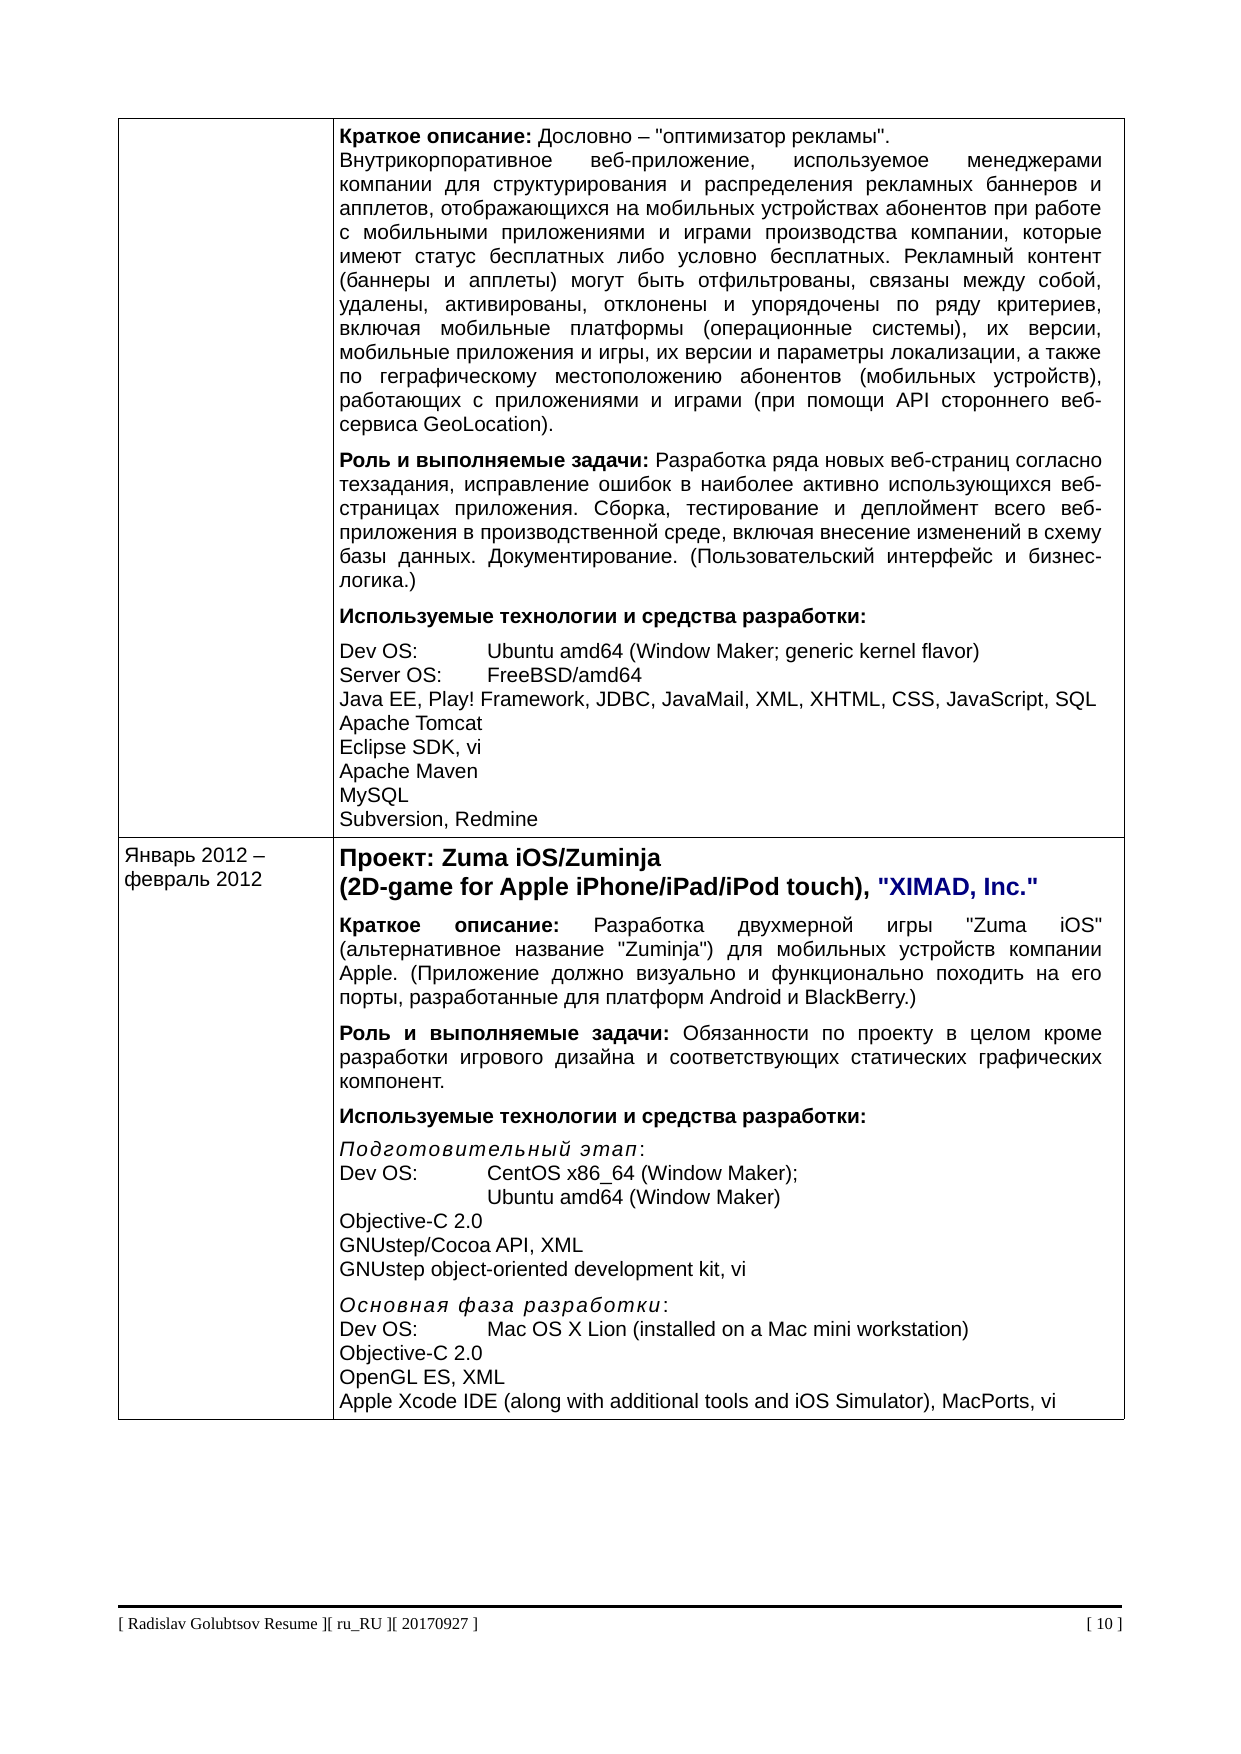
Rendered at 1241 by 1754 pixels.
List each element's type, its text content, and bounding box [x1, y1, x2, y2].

table_cell Январь 2012 – февраль 2012 [119, 838, 333, 1419]
table_cell Проект: Zuma iOS/Zuminja (2D-game for Apple iPhone/iPad/iPod touch), "XIMAD, Inc." Краткое описание: Разработка двухмерной игры "Zuma iOS" (альтернативное название "Zuminja") для мобильных устройств компании Apple. (Приложение должно визуально и функционально походить на его порты, разработанные для платформ Android и BlackBerry.) Роль и выполняемые задачи: Обязанности по проекту в целом кроме разработки игрового дизайна и соответствующих статических графических компонент. Используемые технологии и средства разработки: Подготовительный этап: Dev OS: CentOS x86_64 (Window Maker); Ubuntu amd64 (Window Maker) Objective-C 2.0 GNUstep/Cocoa API, XML GNUstep object-oriented development kit, vi Основная фаза разработки: Dev OS: Mac OS X Lion (installed on a Mac mini workstation) Objective-C 2.0 OpenGL ES, XML Apple Xcode IDE (along with additional tools and iOS Simulator), MacPorts, vi [334, 838, 1124, 1419]
table_cell [119, 119, 333, 837]
table_cell Краткое описание: Дословно – "оптимизатор рекламы". Внутрикорпоративное веб-приложение, используемое менеджерами компании для структурирования и распределения рекламных баннеров и апплетов, отображающихся на мобильных устройствах абонентов при работе с мобильными приложениями и играми производства компании, которые имеют статус бесплатных либо условно бесплатных. Рекламный контент (баннеры и апплеты) могут быть отфильтрованы, связаны между собой, удалены, активированы, отклонены и упорядочены по ряду критериев, включая мобильные платформы (операционные системы), их версии, мобильные приложения и игры, их версии и параметры локализации, а также по геграфическому местоположению абонентов (мобильных устройств), работающих с приложениями и играми (при помощи API стороннего веб-сервиса GeoLocation). Роль и выполняемые задачи: Разработка ряда новых веб-страниц согласно техзадания, исправление ошибок в наиболее активно использующихся веб-страницах приложения. Сборка, тестирование и деплоймент всего веб-приложения в производственной среде, включая внесение изменений в схему базы данных. Документирование. (Пользовательский интерфейс и бизнес-логика.) Используемые технологии и средства разработки: Dev OS: Ubuntu amd64 (Window Maker; generic kernel flavor) Server OS: FreeBSD/amd64 Java EE, Play! Framework, JDBC, JavaMail, XML, XHTML, CSS, JavaScript, SQL Apache Tomcat Eclipse SDK, vi Apache Maven MySQL Subversion, Redmine [334, 119, 1124, 837]
